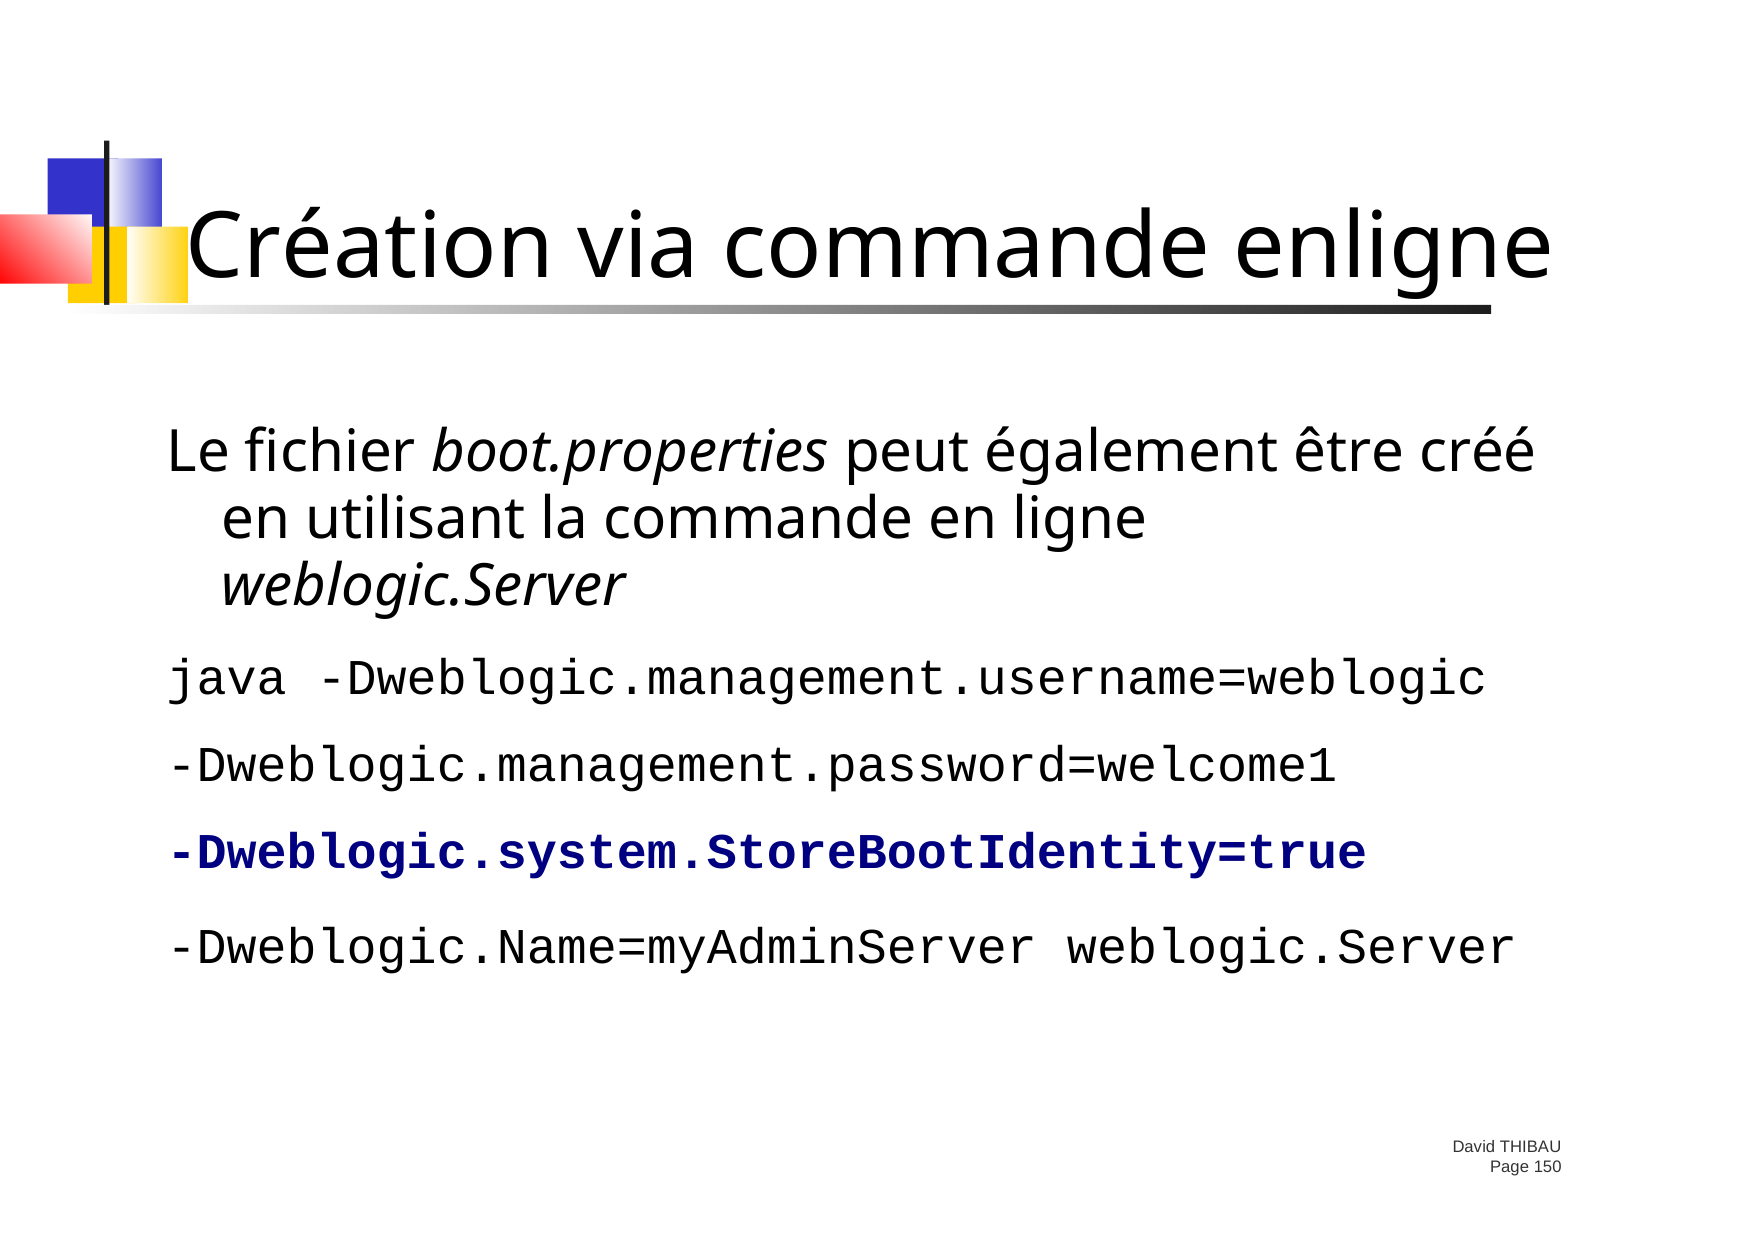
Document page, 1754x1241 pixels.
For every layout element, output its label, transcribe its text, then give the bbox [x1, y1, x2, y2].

list Le fichier boot.properties peut également être créé en utilisant la commande en ligne weblogic.Server java -Dweblogic.management.username=weblogic -Dweblogic.management.password=welcome1 -Dweblogic.system.StoreBootIdentity=true -Dweblogic.Name=myAdminServer weblogic.Server [165, 417, 1549, 1111]
title Création via commande enligne [179, 137, 1563, 354]
